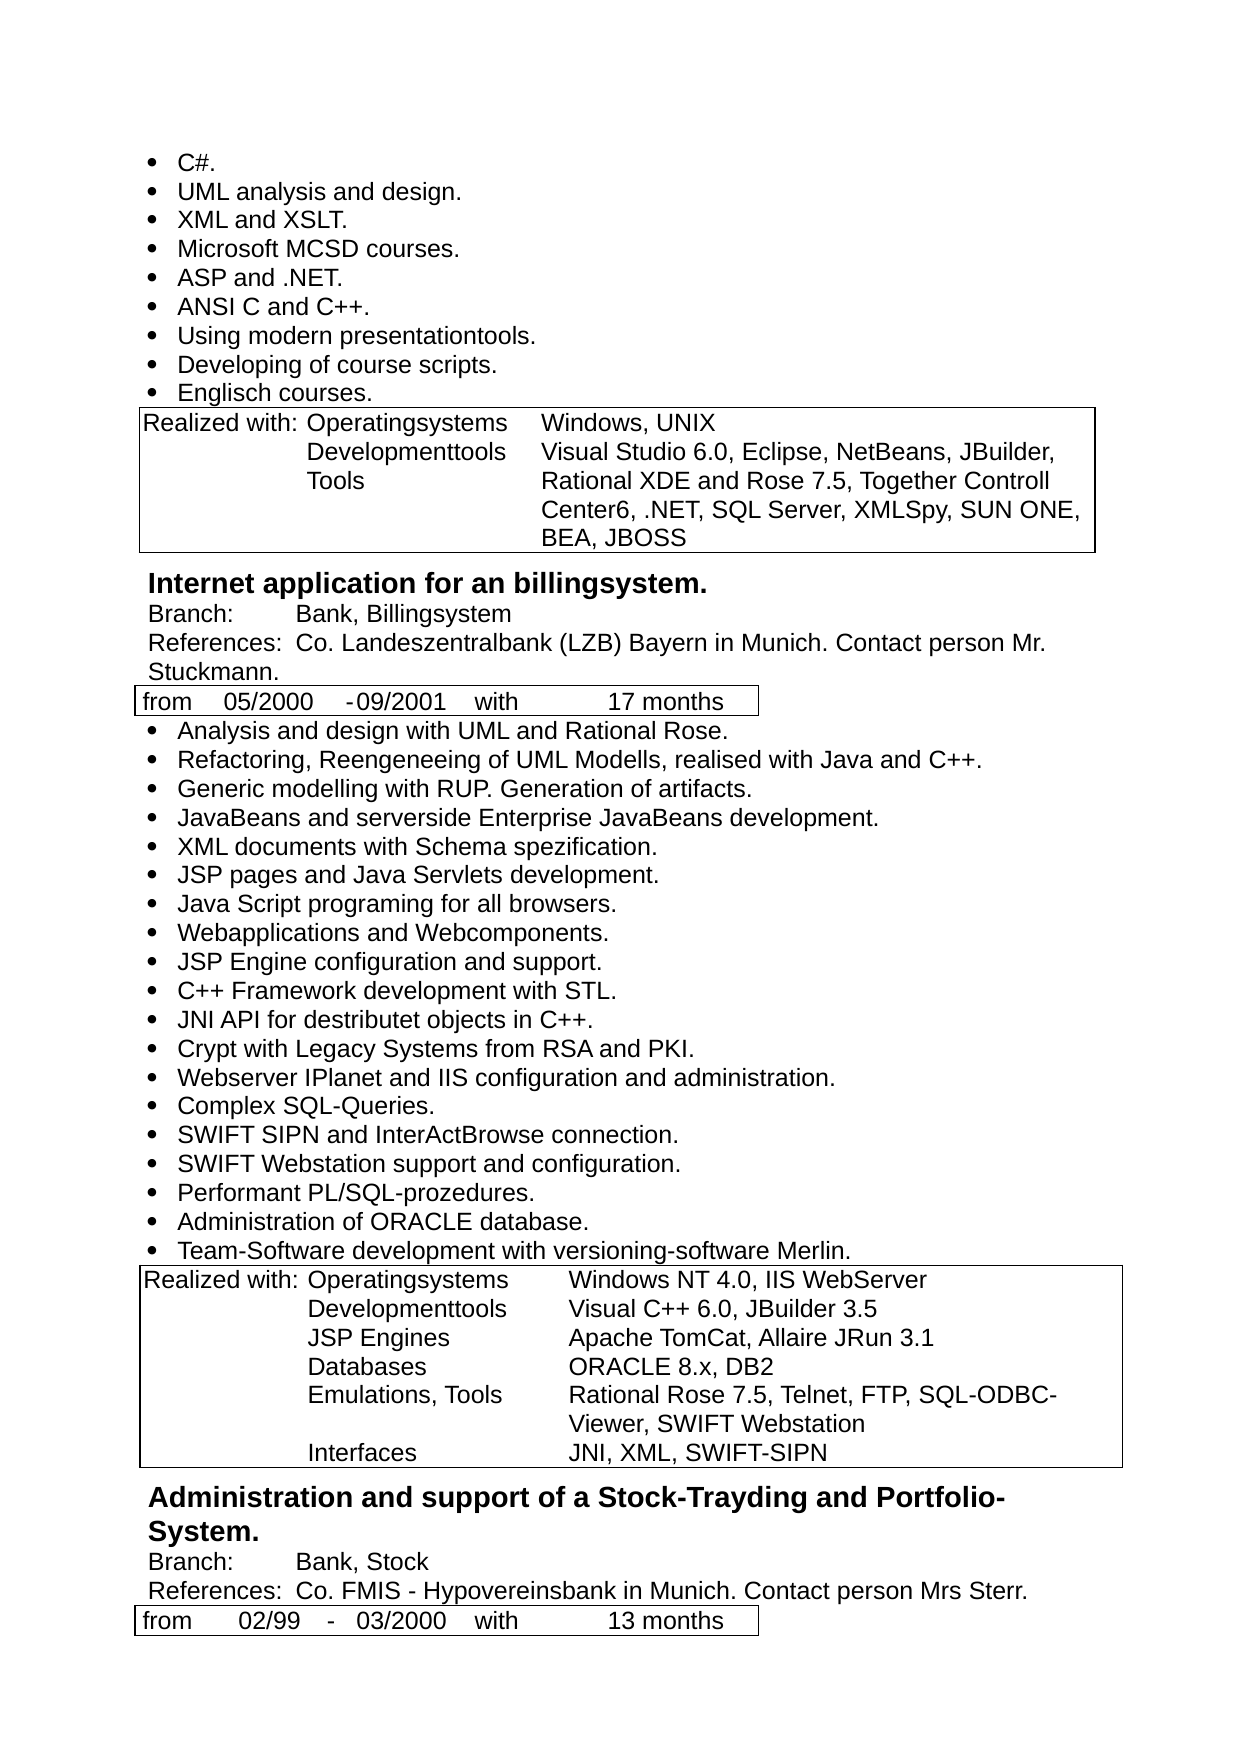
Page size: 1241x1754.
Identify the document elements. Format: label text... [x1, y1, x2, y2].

list Webapplications and Webcomponents. [148, 918, 1104, 947]
table_cell Databases [304, 1352, 565, 1381]
table_cell [141, 1438, 304, 1467]
table_header 17 months [600, 686, 758, 715]
list ANSI C and C++. [148, 292, 1104, 321]
list Java Script programing for all browsers. [148, 889, 1104, 918]
table_header Operatingsystems [304, 1266, 565, 1294]
table_cell Developmenttools Tools [303, 437, 538, 552]
subtitle Administration and support of a Stock-Trayding and Portfolio-System. [148, 1480, 1104, 1547]
table_cell Visual C++ 6.0, JBuilder 3.5 [565, 1294, 1122, 1323]
table_cell [141, 1294, 304, 1323]
list Generic modelling with RUP. Generation of artifacts. [148, 774, 1104, 803]
table_header Windows, UNIX [538, 408, 1094, 437]
table_cell Interfaces [304, 1438, 565, 1467]
table_cell [141, 1352, 304, 1381]
table_cell JSP Engines [304, 1323, 565, 1352]
table_header Realized with: [140, 408, 303, 437]
table_cell [141, 1323, 304, 1352]
list Administration of ORACLE database. [148, 1207, 1104, 1236]
table_cell Apache TomCat, Allaire JRun 3.1 [565, 1323, 1122, 1352]
text Branch: Bank, Billingsystem [148, 599, 1104, 628]
subtitle Internet application for an billingsystem. [148, 566, 1104, 599]
table_cell Developmenttools [304, 1294, 565, 1323]
list JNI API for destributet objects in C++. [148, 1005, 1104, 1034]
table_header - [319, 1606, 349, 1635]
list XML and XSLT. [148, 205, 1104, 234]
list Using modern presentationtools. [148, 321, 1104, 349]
list Team-Software development with versioning-software Merlin. [148, 1236, 1104, 1264]
list SWIFT SIPN and InterActBrowse connection. [148, 1120, 1104, 1149]
list JSP pages and Java Servlets development. [148, 861, 1104, 889]
text References: Co. FMIS - Hypovereinsbank in Munich. Contact person Mrs Sterr. [148, 1576, 1104, 1605]
list Analysis and design with UML and Rational Rose. [148, 716, 1104, 745]
table_cell Rational Rose 7.5, Telnet, FTP, SQL-ODBC-Viewer, SWIFT Webstation [565, 1381, 1122, 1438]
text References: Co. Landeszentralbank (LZB) Bayern in Munich. Contact person Mr. Stuckmann. [148, 628, 1104, 685]
list Englisch courses. [148, 378, 1104, 407]
table_cell Visual Studio 6.0, Eclipse, NetBeans, JBuilder, Rational XDE and Rose 7.5, Together Controll Center6, .NET, SQL Server, XMLSpy, SUN ONE, BEA, JBOSS [538, 437, 1094, 552]
table_header with [467, 1606, 600, 1635]
list SWIFT Webstation support and configuration. [148, 1149, 1104, 1178]
table_header - [338, 686, 349, 715]
table_header 09/2001 [349, 686, 467, 715]
list UML analysis and design. [148, 176, 1104, 205]
list Developing of course scripts. [148, 349, 1104, 378]
table_cell ORACLE 8.x, DB2 [565, 1352, 1122, 1381]
table_header with [467, 686, 600, 715]
table_header 05/2000 [216, 686, 338, 715]
list Performant PL/SQL-prozedures. [148, 1178, 1104, 1207]
list Webserver IPlanet and IIS configuration and administration. [148, 1062, 1104, 1091]
table_cell Emulations, Tools [304, 1381, 565, 1438]
table_cell [141, 1381, 304, 1438]
table_header Operatingsystems [303, 408, 538, 437]
table_header from [136, 1606, 231, 1635]
list JSP Engine configuration and support. [148, 947, 1104, 976]
table_header Windows NT 4.0, IIS WebServer [565, 1266, 1122, 1294]
list Refactoring, Reengeneeing of UML Modells, realised with Java and C++. [148, 745, 1104, 774]
list C#. [148, 148, 1104, 176]
list XML documents with Schema spezification. [148, 832, 1104, 861]
list Microsoft MCSD courses. [148, 234, 1104, 263]
list JavaBeans and serverside Enterprise JavaBeans development. [148, 803, 1104, 832]
table_header 02/99 [231, 1606, 319, 1635]
list ASP and .NET. [148, 263, 1104, 292]
table_header from [136, 686, 216, 715]
table_cell JNI, XML, SWIFT-SIPN [565, 1438, 1122, 1467]
text Branch: Bank, Stock [148, 1547, 1104, 1576]
table_cell [140, 437, 303, 552]
list Crypt with Legacy Systems from RSA and PKI. [148, 1034, 1104, 1062]
list Complex SQL-Queries. [148, 1091, 1104, 1120]
table_header 13 months [600, 1606, 758, 1635]
table_header 03/2000 [349, 1606, 467, 1635]
list C++ Framework development with STL. [148, 976, 1104, 1005]
table_header Realized with: [141, 1266, 304, 1294]
